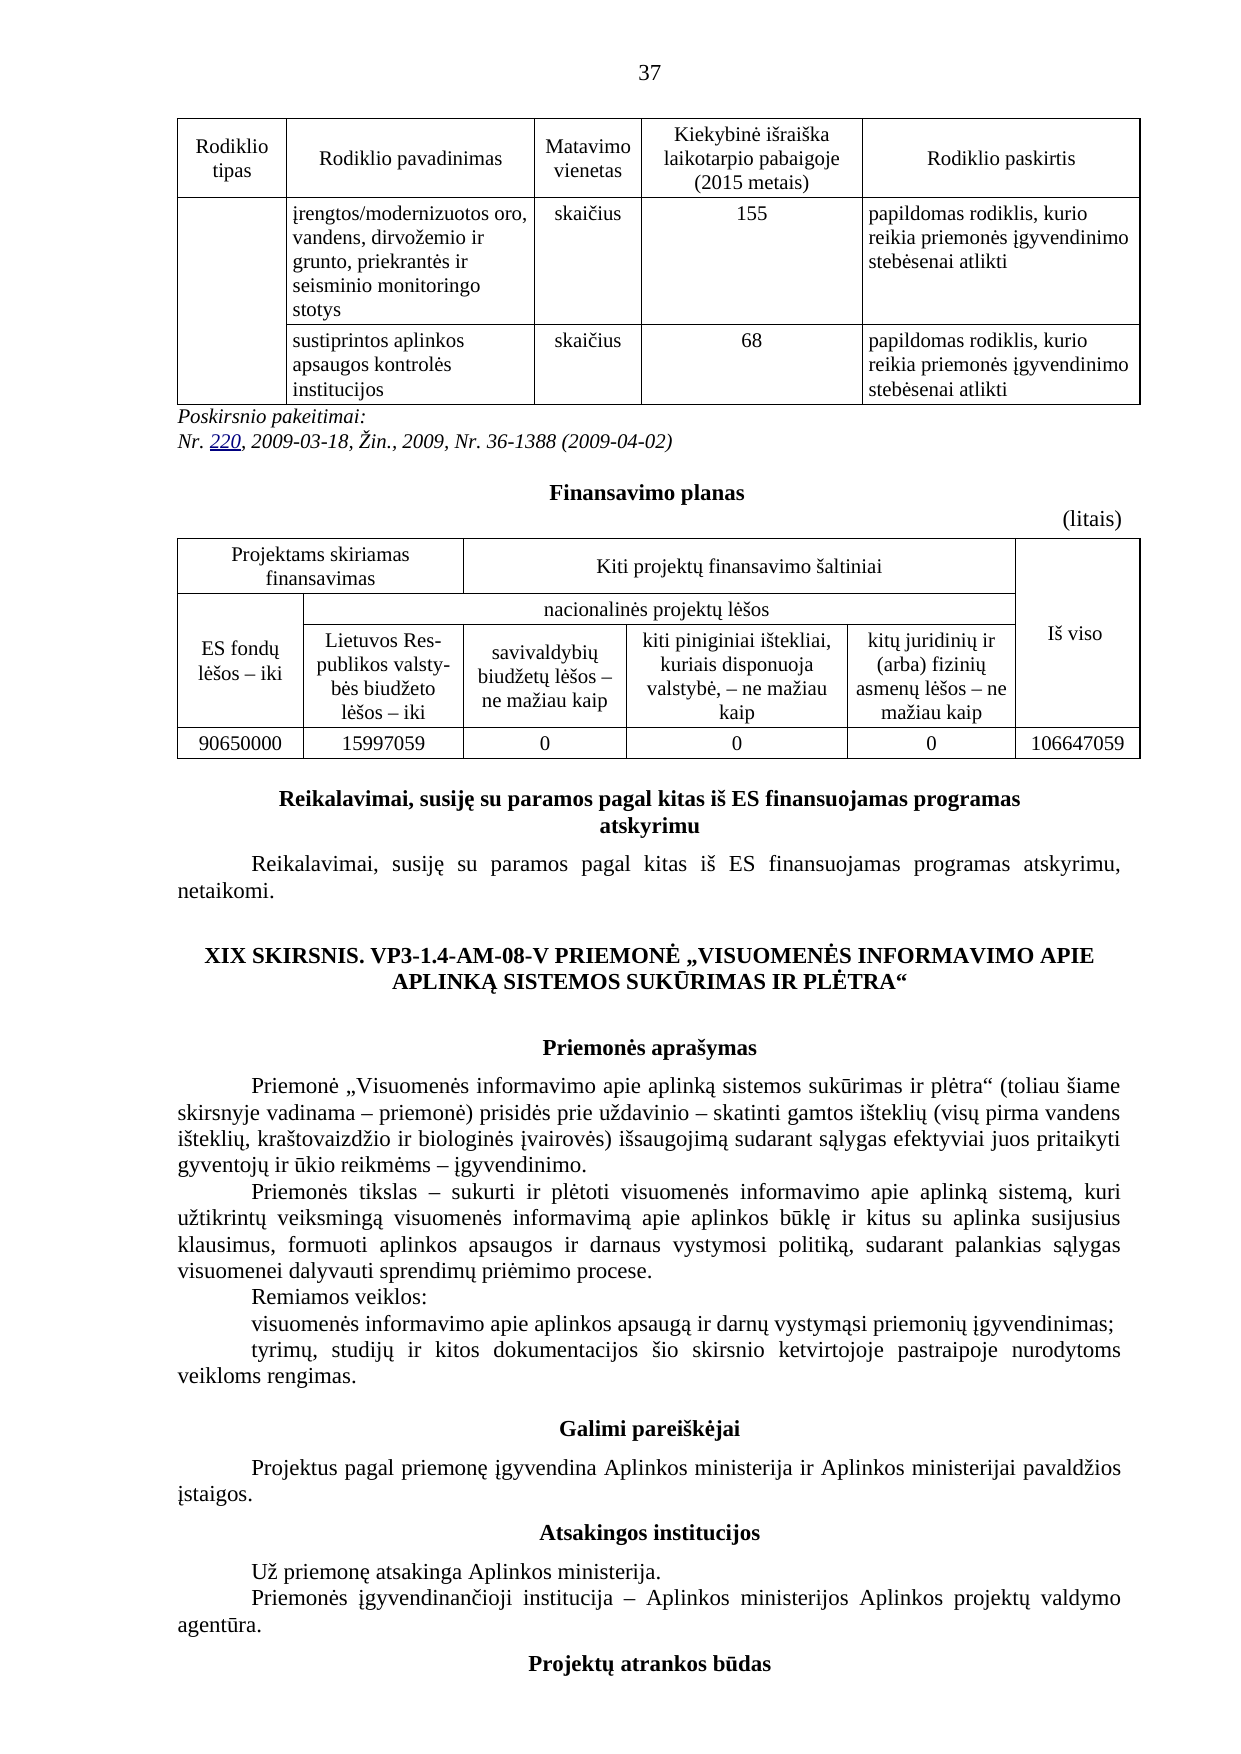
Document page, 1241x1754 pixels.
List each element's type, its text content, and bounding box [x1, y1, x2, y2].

text XIX SKIRSNIS. VP3-1.4-AM-08-V PRIEMONĖ „VISUOMENĖS INFORMAVIMO APIE APLINKĄ SISTEMOS SUKŪRIMAS IR PLĖTRA“ [177, 942, 1122, 995]
text visuomenės informavimo apie aplinkos apsaugą ir darnų vystymąsi priemonių įgyvendinimas; [177, 1310, 1122, 1336]
table_header Kiekybinė išraiška laikotarpio pabaigoje (2015 metais) [642, 119, 862, 197]
table_header Projektams skiriamas finansavimas [178, 539, 463, 593]
table_cell 0 [464, 728, 626, 758]
text Nr. 220, 2009-03-18, Žin., 2009, Nr. 36-1388 (2009-04-02) [177, 428, 1122, 453]
table_header Matavimo vienetas [535, 119, 641, 197]
table_cell kiti piniginiai ištekliai, kuriais disponuoja valstybė, – ne mažiau kaip [627, 625, 847, 727]
text Finansavimo planas [177, 479, 1122, 505]
table_cell 90650000 [178, 728, 303, 758]
table_cell skaičius [535, 198, 641, 324]
table_cell 0 [848, 728, 1015, 758]
table_cell 0 [627, 728, 847, 758]
table_cell kitų juridinių ir (arba) fizinių asmenų lėšos – ne mažiau kaip [848, 625, 1015, 727]
table_cell skaičius [535, 325, 641, 403]
text Priemonės tikslas – sukurti ir plėtoti visuomenės informavimo apie aplinką sistemą, kuri užtikrintų veiksmingą visuomenės informavimą apie aplinkos būklę ir kitus su aplinka susijusius klausimus, formuoti aplinkos apsaugos ir darnaus vystymosi politiką, sudarant palankias sąlygas visuomenei dalyvauti sprendimų priėmimo procese. [177, 1178, 1122, 1283]
table_header Rodiklio tipas [178, 119, 286, 197]
text tyrimų, studijų ir kitos dokumentacijos šio skirsnio ketvirtojoje pastraipoje nurodytoms veikloms rengimas. [177, 1336, 1122, 1389]
table_cell papildomas rodiklis, kurio reikia priemonės įgyvendi­nimo stebėsenai atlikti [863, 325, 1139, 403]
table_cell 106647059 [1016, 728, 1139, 758]
table_cell papildomas rodiklis, kurio reikia priemonės įgyvendi­nimo stebėsenai atlikti [863, 198, 1139, 324]
text Už priemonę atsakinga Aplinkos ministerija. [177, 1558, 1122, 1584]
table_cell 15997059 [304, 728, 463, 758]
table_header Iš viso [1016, 539, 1139, 727]
text Priemonės aprašymas [177, 1034, 1122, 1060]
table_cell [178, 198, 286, 403]
text Atsakingos institucijos [177, 1519, 1122, 1546]
text Galimi pareiškėjai [177, 1415, 1122, 1441]
table_cell nacionalinės projektų lėšos [304, 594, 1015, 624]
text Remiamos veiklos: [177, 1283, 1122, 1310]
table_cell savivaldybių biudžetų lėšos – ne mažiau kaip [464, 625, 626, 727]
text Reikalavimai, susiję su paramos pagal kitas iš ES finansuojamas programas atskyrimu [177, 785, 1122, 838]
table_header Rodiklio paskirtis [863, 119, 1139, 197]
table_cell įrengtos/modernizuotos oro, vandens, dirvožemio ir grunto, priekrantės ir seisminio monitoringo stotys [287, 198, 534, 324]
text Priemonė „Visuomenės informavimo apie aplinką sistemos sukūrimas ir plėtra“ (toliau šiame skirsnyje vadinama – priemonė) prisidės prie uždavinio – skatinti gamtos išteklių (visų pirma vandens išteklių, kraštovaizdžio ir biologinės įvairovės) išsaugojimą sudarant sąlygas efektyviai juos pritaikyti gyventojų ir ūkio reikmėms – įgyvendinimo. [177, 1072, 1122, 1178]
table_cell 155 [642, 198, 862, 324]
table_cell ES fondų lėšos – iki [178, 594, 303, 727]
table_cell 68 [642, 325, 862, 403]
text (litais) [177, 505, 1122, 532]
table_header Rodiklio pavadinimas [287, 119, 534, 197]
text Reikalavimai, susiję su paramos pagal kitas iš ES finansuojamas programas atskyrimu, netaikomi. [177, 851, 1122, 903]
table_header Kiti projektų finansavimo šaltiniai [464, 539, 1015, 593]
table_cell sustiprintos aplinkos apsaugos kontrolės institucijos [287, 325, 534, 403]
text Projektus pagal priemonę įgyvendina Aplinkos ministerija ir Aplinkos ministerijai pavaldžios įstaigos. [177, 1454, 1122, 1507]
table_cell Lietuvos Res­publikos valsty­bės biudžeto lėšos – iki [304, 625, 463, 727]
text Poskirsnio pakeitimai: [177, 405, 1122, 428]
text Priemonės įgyvendinančioji institucija – Aplinkos ministerijos Aplinkos projektų valdymo agentūra. [177, 1584, 1122, 1637]
text Projektų atrankos būdas [177, 1649, 1122, 1676]
